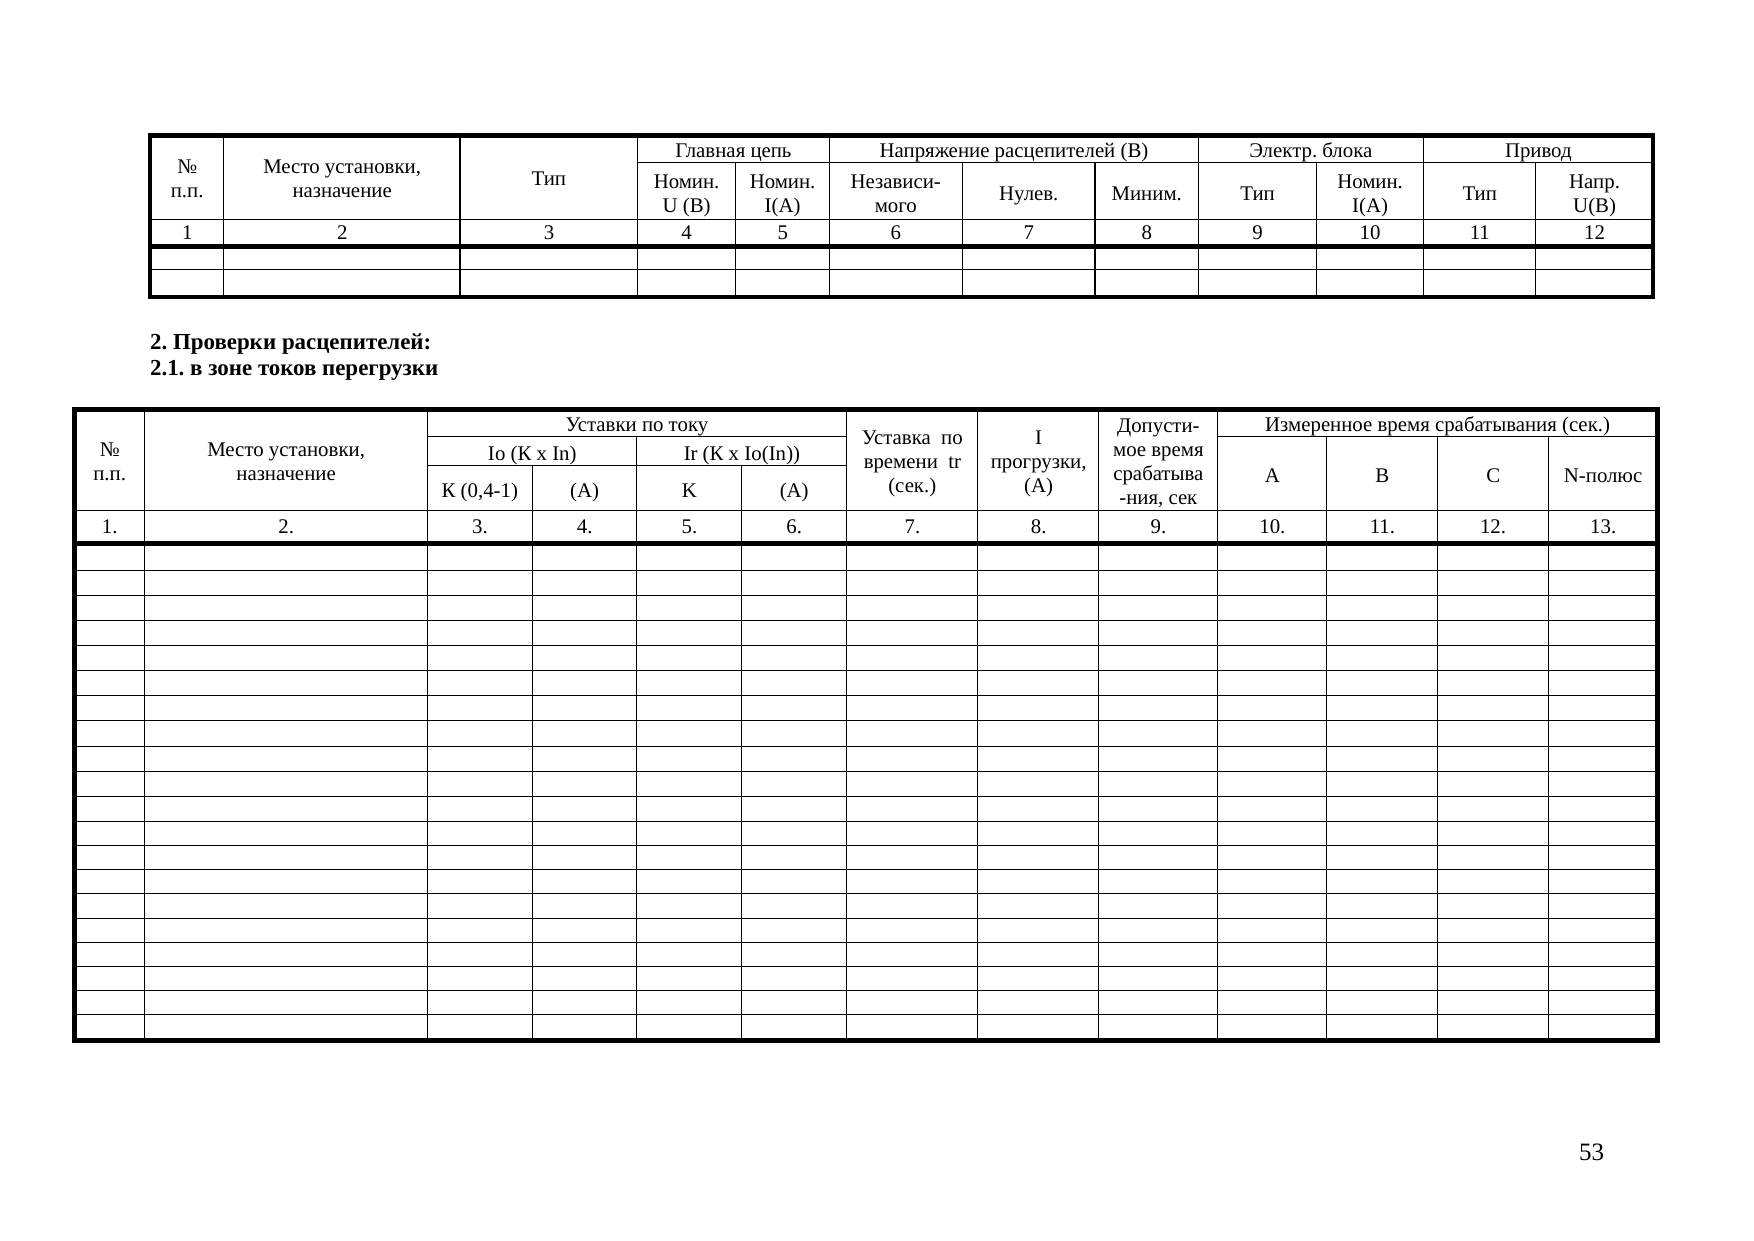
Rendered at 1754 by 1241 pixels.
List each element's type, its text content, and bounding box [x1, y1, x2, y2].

table_cell [1218, 870, 1326, 893]
table_cell [847, 919, 977, 942]
table_cell 13. [1549, 511, 1655, 541]
table_cell [77, 919, 144, 942]
table_cell [1099, 721, 1217, 746]
table_cell [77, 991, 144, 1014]
table_header Уставка по времени tr (сек.) [847, 412, 977, 510]
table_cell [77, 596, 144, 620]
table_cell [847, 721, 977, 746]
table_cell [145, 596, 427, 620]
table_cell [637, 721, 741, 746]
table_cell Ir (К х Io(In)) [637, 437, 846, 464]
table_cell [1549, 646, 1655, 670]
table_cell 11 [1424, 220, 1535, 244]
table_cell [77, 846, 144, 869]
table_cell [533, 919, 636, 942]
table_cell [1327, 870, 1437, 893]
table_cell [1549, 846, 1655, 869]
table_cell [1549, 747, 1655, 771]
table_cell [637, 846, 741, 869]
table_cell [77, 772, 144, 796]
table_cell [533, 646, 636, 670]
table_cell [428, 822, 532, 845]
table_cell [1424, 270, 1535, 294]
table_cell Нулев. [963, 163, 1094, 219]
table_cell [1549, 894, 1655, 917]
table_cell [1218, 546, 1326, 570]
table_cell [1317, 249, 1423, 269]
table_cell [1099, 870, 1217, 893]
table_cell [1549, 596, 1655, 620]
table_cell [1327, 943, 1437, 966]
table_cell [637, 772, 741, 796]
table_cell [637, 991, 741, 1014]
table_cell [847, 671, 977, 695]
table_header № п.п. [77, 412, 144, 510]
table_cell 5 [736, 220, 829, 244]
table_cell [1438, 721, 1548, 746]
table_cell 2 [224, 220, 459, 244]
table_cell [978, 646, 1098, 670]
table_cell [978, 894, 1098, 917]
table_cell [1218, 1015, 1326, 1038]
table_cell [978, 696, 1098, 720]
table_header Место установки, назначение [224, 138, 459, 219]
table_cell [742, 894, 846, 917]
table_cell [847, 696, 977, 720]
table_cell [1327, 991, 1437, 1014]
table_cell [1438, 991, 1548, 1014]
table_cell [742, 671, 846, 695]
table_cell [1327, 822, 1437, 845]
table_cell [1438, 894, 1548, 917]
table_cell [830, 270, 962, 294]
table_cell [847, 797, 977, 821]
table_cell [1096, 270, 1198, 294]
table_cell [145, 991, 427, 1014]
table_cell [1099, 822, 1217, 845]
table_cell [638, 249, 735, 269]
table_cell [1096, 249, 1198, 269]
table_cell [145, 822, 427, 845]
table_cell [1327, 967, 1437, 990]
table_cell [1099, 671, 1217, 695]
table_cell [1218, 894, 1326, 917]
table_cell 12 [1536, 220, 1651, 244]
table_cell [742, 846, 846, 869]
table_cell [978, 822, 1098, 845]
table_cell [847, 822, 977, 845]
table_cell [1424, 249, 1535, 269]
table_cell 6 [830, 220, 962, 244]
table_cell [978, 671, 1098, 695]
table_cell [978, 870, 1098, 893]
table_cell [1218, 846, 1326, 869]
table_cell [533, 671, 636, 695]
table_cell [847, 747, 977, 771]
table_cell [830, 249, 962, 269]
table_cell [742, 991, 846, 1014]
table_cell [1549, 671, 1655, 695]
table_cell [847, 621, 977, 645]
table_cell (А) [742, 466, 846, 510]
table_cell [1549, 967, 1655, 990]
table_cell [963, 270, 1094, 294]
table_cell 2. [145, 511, 427, 541]
table_cell [1099, 621, 1217, 645]
table_cell [1549, 571, 1655, 595]
table_cell [736, 249, 829, 269]
table_header Напряжение расцепителей (В) [830, 138, 1198, 162]
table_cell [77, 894, 144, 917]
table_cell [533, 621, 636, 645]
table_cell [1536, 270, 1651, 294]
table_cell [1438, 747, 1548, 771]
table_cell [533, 696, 636, 720]
table_cell [978, 943, 1098, 966]
table_cell [637, 621, 741, 645]
table_cell [1327, 747, 1437, 771]
table_cell 4. [533, 511, 636, 541]
table_cell [637, 894, 741, 917]
table_cell [428, 894, 532, 917]
table_cell [428, 621, 532, 645]
table_cell [847, 646, 977, 670]
table_cell [742, 1015, 846, 1038]
table_cell 4 [638, 220, 735, 244]
table_header Уставки по току [428, 412, 846, 436]
table_cell [1218, 747, 1326, 771]
table_cell 10 [1317, 220, 1423, 244]
table_cell [1549, 621, 1655, 645]
table_cell [145, 696, 427, 720]
table_cell [145, 671, 427, 695]
table_cell 12. [1438, 511, 1548, 541]
table_header Тип [461, 138, 637, 219]
table_cell [1218, 621, 1326, 645]
table_cell [742, 546, 846, 570]
table_cell [533, 991, 636, 1014]
table_cell [77, 967, 144, 990]
table_cell 8. [978, 511, 1098, 541]
table_cell [1327, 919, 1437, 942]
table_cell [1099, 1015, 1217, 1038]
table_cell [428, 870, 532, 893]
table_cell [1327, 894, 1437, 917]
table_cell [978, 991, 1098, 1014]
table_cell [428, 919, 532, 942]
table_cell [145, 571, 427, 595]
table_cell [145, 1015, 427, 1038]
table_cell [145, 919, 427, 942]
table_cell [1438, 1015, 1548, 1038]
table_cell 3 [461, 220, 637, 244]
table_cell [1549, 546, 1655, 570]
table_cell [1549, 822, 1655, 845]
table_cell [742, 696, 846, 720]
table_cell [77, 646, 144, 670]
table_cell [742, 621, 846, 645]
table_cell [978, 546, 1098, 570]
table_cell 6. [742, 511, 846, 541]
table_cell [533, 571, 636, 595]
table_cell [742, 870, 846, 893]
text 2. Проверки расцепителей: [150, 328, 1604, 354]
table_cell [742, 721, 846, 746]
table_cell [1549, 721, 1655, 746]
table_cell [637, 596, 741, 620]
table_cell [1438, 822, 1548, 845]
table_cell [145, 747, 427, 771]
table_cell Тип [1424, 163, 1535, 219]
table_cell [637, 822, 741, 845]
table_cell [1549, 772, 1655, 796]
table_cell [1218, 991, 1326, 1014]
table_cell [1438, 772, 1548, 796]
table_cell Номин. I(А) [736, 163, 829, 219]
table_cell [1438, 621, 1548, 645]
table_cell [145, 797, 427, 821]
table_cell [1199, 270, 1316, 294]
table_cell [77, 621, 144, 645]
table_cell [742, 571, 846, 595]
table_cell Iо (К х In) [428, 437, 636, 464]
table_cell [428, 797, 532, 821]
table_cell [428, 696, 532, 720]
table_cell С [1438, 437, 1548, 510]
table_cell 10. [1218, 511, 1326, 541]
table_cell 1 [152, 220, 223, 244]
table_cell [77, 546, 144, 570]
table_cell [1099, 797, 1217, 821]
table_cell [152, 249, 223, 269]
table_cell K [637, 466, 741, 510]
table_cell [637, 1015, 741, 1038]
table_cell N-полюс [1549, 437, 1655, 510]
table_cell [1327, 797, 1437, 821]
table_cell [1327, 596, 1437, 620]
table_cell [145, 894, 427, 917]
table_cell [978, 772, 1098, 796]
table_cell [77, 870, 144, 893]
table_cell [1549, 1015, 1655, 1038]
table_cell [533, 943, 636, 966]
table_cell [978, 571, 1098, 595]
table_cell [1438, 696, 1548, 720]
table_cell [1099, 894, 1217, 917]
table_cell [847, 870, 977, 893]
table_cell Тип [1199, 163, 1316, 219]
table_cell [978, 919, 1098, 942]
table_cell [1327, 696, 1437, 720]
table_cell [533, 596, 636, 620]
table_cell [428, 671, 532, 695]
table_cell [145, 967, 427, 990]
table_cell [1549, 943, 1655, 966]
table_cell А [1218, 437, 1326, 510]
table_cell [742, 943, 846, 966]
table_cell [1438, 671, 1548, 695]
table_cell 3. [428, 511, 532, 541]
table_cell [533, 797, 636, 821]
table_cell Номин. U (В) [638, 163, 735, 219]
table_cell [145, 646, 427, 670]
table_cell [1218, 772, 1326, 796]
table_cell [428, 967, 532, 990]
table_cell [1327, 1015, 1437, 1038]
table_cell [533, 546, 636, 570]
table_cell [1327, 646, 1437, 670]
table_cell [637, 546, 741, 570]
table_cell [1327, 621, 1437, 645]
table_cell [1549, 870, 1655, 893]
table_cell [1099, 571, 1217, 595]
table_cell [145, 621, 427, 645]
table_cell [1438, 919, 1548, 942]
table_cell [533, 772, 636, 796]
table_cell [1199, 249, 1316, 269]
table_cell [1327, 846, 1437, 869]
table_cell [145, 846, 427, 869]
table_cell [1218, 696, 1326, 720]
table_cell [1218, 967, 1326, 990]
table_cell [1218, 797, 1326, 821]
table_cell [1549, 991, 1655, 1014]
table_cell [1218, 596, 1326, 620]
table_cell [428, 772, 532, 796]
table_cell [847, 571, 977, 595]
table_cell [1438, 797, 1548, 821]
table_cell [978, 721, 1098, 746]
table_cell 8 [1096, 220, 1198, 244]
table_cell [533, 747, 636, 771]
table_cell [1438, 967, 1548, 990]
table_cell [1099, 919, 1217, 942]
table_cell [77, 721, 144, 746]
table_cell [978, 846, 1098, 869]
table_header Допусти- мое время срабатыва-ния, сек [1099, 412, 1217, 510]
table_cell [461, 270, 637, 294]
table_cell [224, 249, 459, 269]
table_cell [1536, 249, 1651, 269]
table_cell Миним. [1096, 163, 1198, 219]
table_cell 11. [1327, 511, 1437, 541]
table_cell [533, 967, 636, 990]
table_cell [428, 943, 532, 966]
table_cell [533, 1015, 636, 1038]
table_cell [742, 772, 846, 796]
table_cell [637, 696, 741, 720]
table_cell [638, 270, 735, 294]
table_cell [637, 967, 741, 990]
table_cell [1317, 270, 1423, 294]
table_cell [533, 894, 636, 917]
table_cell [637, 571, 741, 595]
table_cell [1218, 822, 1326, 845]
table_cell [1099, 846, 1217, 869]
table_cell [77, 696, 144, 720]
table_cell [978, 747, 1098, 771]
table_cell [77, 797, 144, 821]
table_cell [428, 546, 532, 570]
table_cell [847, 596, 977, 620]
table_cell [428, 846, 532, 869]
table_cell [1218, 919, 1326, 942]
table_cell Напр. U(В) [1536, 163, 1651, 219]
table_cell [428, 571, 532, 595]
table_cell [1549, 696, 1655, 720]
table_cell [847, 546, 977, 570]
table_cell [1327, 671, 1437, 695]
table_cell [637, 870, 741, 893]
table_header Электр. блока [1199, 138, 1423, 162]
table_cell [637, 919, 741, 942]
table_cell [533, 721, 636, 746]
table_cell [847, 772, 977, 796]
table_cell [1327, 721, 1437, 746]
table_cell [461, 249, 637, 269]
table_cell [1099, 546, 1217, 570]
table_cell [1438, 846, 1548, 869]
table_cell [533, 822, 636, 845]
table_cell [1549, 797, 1655, 821]
table_cell [1549, 919, 1655, 942]
table_cell [1099, 696, 1217, 720]
table_header I прогрузки, (А) [978, 412, 1098, 510]
table_cell [742, 747, 846, 771]
table_cell 9 [1199, 220, 1316, 244]
table_cell [847, 894, 977, 917]
table_cell [847, 1015, 977, 1038]
table_cell [742, 967, 846, 990]
table_cell [742, 822, 846, 845]
table_header Привод [1424, 138, 1651, 162]
table_cell [145, 772, 427, 796]
table_cell [637, 747, 741, 771]
table_cell [1438, 596, 1548, 620]
table_cell [742, 797, 846, 821]
table_cell [1218, 671, 1326, 695]
table_cell [978, 596, 1098, 620]
table_cell [1099, 772, 1217, 796]
table_cell (А) [533, 466, 636, 510]
table_cell 1. [77, 511, 144, 541]
table_cell [736, 270, 829, 294]
table_cell [978, 967, 1098, 990]
table_header Измеренное время срабатывания (сек.) [1218, 412, 1655, 436]
table_cell [1218, 646, 1326, 670]
table_cell [978, 797, 1098, 821]
table_cell [428, 596, 532, 620]
table_cell В [1327, 437, 1437, 510]
table_header Место установки, назначение [145, 412, 427, 510]
table_header № п.п. [152, 138, 223, 219]
table_cell К (0,4-1) [428, 466, 532, 510]
table_cell [428, 747, 532, 771]
table_cell [1327, 546, 1437, 570]
table_cell [978, 1015, 1098, 1038]
table_cell [533, 870, 636, 893]
table_cell 7. [847, 511, 977, 541]
table_cell 5. [637, 511, 741, 541]
table_cell [1327, 772, 1437, 796]
table_cell 7 [963, 220, 1094, 244]
table_cell [77, 671, 144, 695]
table_cell [1327, 571, 1437, 595]
table_cell [77, 822, 144, 845]
table_cell [224, 270, 459, 294]
table_cell [145, 943, 427, 966]
table_cell [742, 596, 846, 620]
table_cell [428, 1015, 532, 1038]
text 2.1. в зоне токов перегрузки [150, 354, 1604, 381]
table_header Главная цепь [638, 138, 829, 162]
table_cell [428, 991, 532, 1014]
table_cell 9. [1099, 511, 1217, 541]
table_cell [145, 546, 427, 570]
table_cell Номин. I(А) [1317, 163, 1423, 219]
table_cell [1218, 943, 1326, 966]
table_cell [533, 846, 636, 869]
table_cell [77, 571, 144, 595]
table_cell [742, 646, 846, 670]
table_cell [77, 943, 144, 966]
table_cell [77, 1015, 144, 1038]
table_cell [847, 943, 977, 966]
table_cell [145, 870, 427, 893]
table_cell [1099, 747, 1217, 771]
table_cell [1099, 991, 1217, 1014]
table_cell [637, 671, 741, 695]
table_cell [428, 721, 532, 746]
table_cell [1438, 571, 1548, 595]
table_cell [1438, 870, 1548, 893]
table_cell Независи-мого [830, 163, 962, 219]
table_cell [152, 270, 223, 294]
table_cell [1218, 571, 1326, 595]
table_cell [1218, 721, 1326, 746]
table_cell [847, 967, 977, 990]
table_cell [77, 747, 144, 771]
table_cell [847, 991, 977, 1014]
table_cell [637, 646, 741, 670]
table_cell [637, 943, 741, 966]
table_cell [428, 646, 532, 670]
table_cell [742, 919, 846, 942]
table_cell [1099, 943, 1217, 966]
table_cell [1099, 646, 1217, 670]
table_cell [1438, 546, 1548, 570]
table_cell [637, 797, 741, 821]
table_cell [145, 721, 427, 746]
table_cell [1099, 596, 1217, 620]
table_cell [1438, 646, 1548, 670]
table_cell [1099, 967, 1217, 990]
table_cell [978, 621, 1098, 645]
table_cell [847, 846, 977, 869]
table_cell [1438, 943, 1548, 966]
table_cell [963, 249, 1094, 269]
